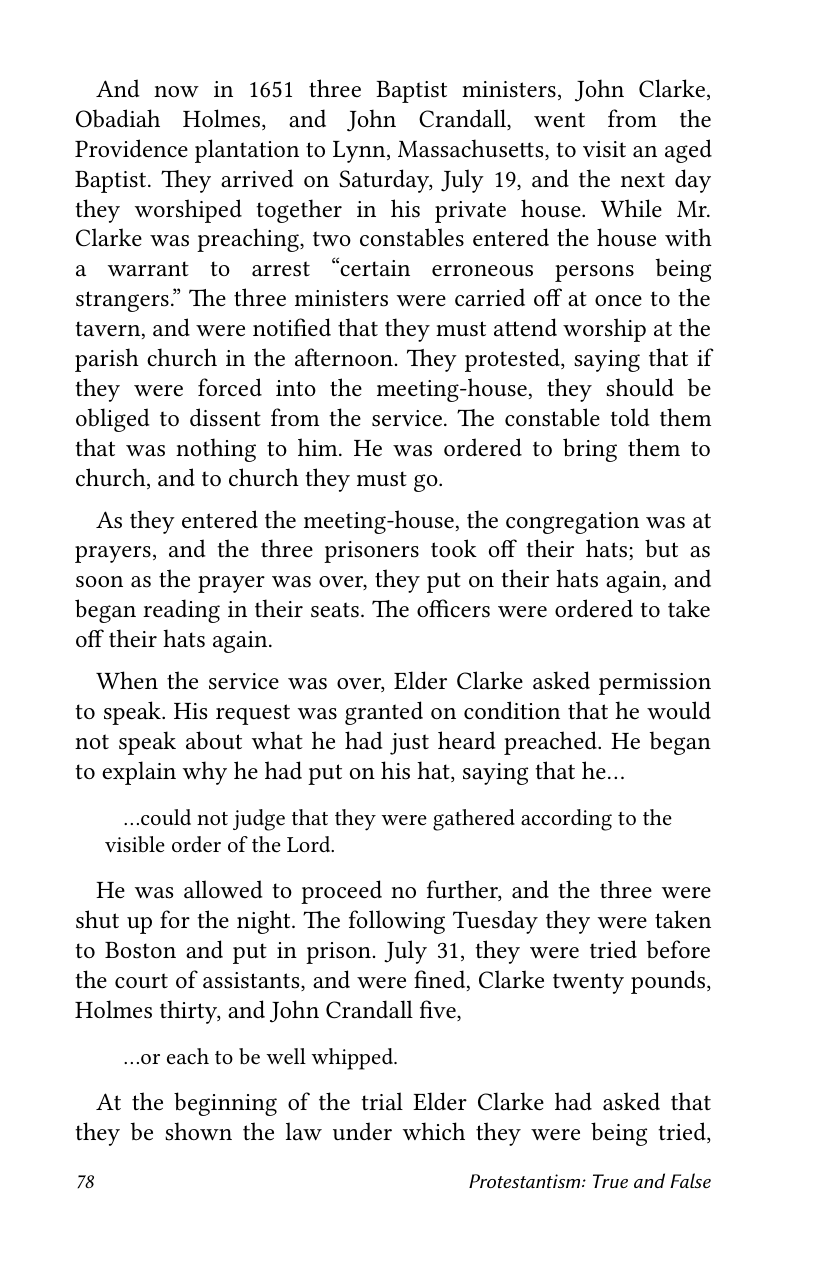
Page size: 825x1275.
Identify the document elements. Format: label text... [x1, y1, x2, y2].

text When the service was over, Elder Clarke asked permission to speak. His request was granted on condition that he would not speak about what he had just heard preached. He began to explain why he had put on his hat, saying that he… [75, 667, 712, 785]
text At the beginning of the trial Elder Clarke had asked that they be shown the law under which they were being tried, [75, 1088, 712, 1147]
text ...could not judge that they were gathered according to the visible order of the Lord. [105, 805, 682, 858]
text ...or each to be well whipped. [105, 1044, 682, 1070]
text And now in 1651 three Baptist ministers, John Clarke, Obadiah Holmes, and John Crandall, went from the Providence plantation to Lynn, Massachusetts, to visit an aged Baptist. They arrived on Saturday, July 19, and the next day they worshiped together in his private house. While Mr. Clarke was preaching, two constables entered the house with a warrant to arrest “certain erroneous persons being strangers.” The three ministers were carried off at once to the tavern, and were notified that they must attend worship at the parish church in the afternoon. They protested, saying that if they were forced into the meeting-house, they should be obliged to dissent from the service. The constable told them that was nothing to him. He was ordered to bring them to church, and to church they must go. [75, 75, 712, 492]
text As they entered the meeting-house, the congregation was at prayers, and the three prisoners took off their hats; but as soon as the prayer was over, they put on their hats again, and began reading in their seats. The officers were ordered to take off their hats again. [75, 506, 712, 654]
text He was allowed to proceed no further, and the three were shut up for the night. The following Tuesday they were taken to Boston and put in prison. July 31, they were tried before the court of assistants, and were fined, Clarke twenty pounds, Holmes thirty, and John Crandall five, [75, 876, 712, 1024]
